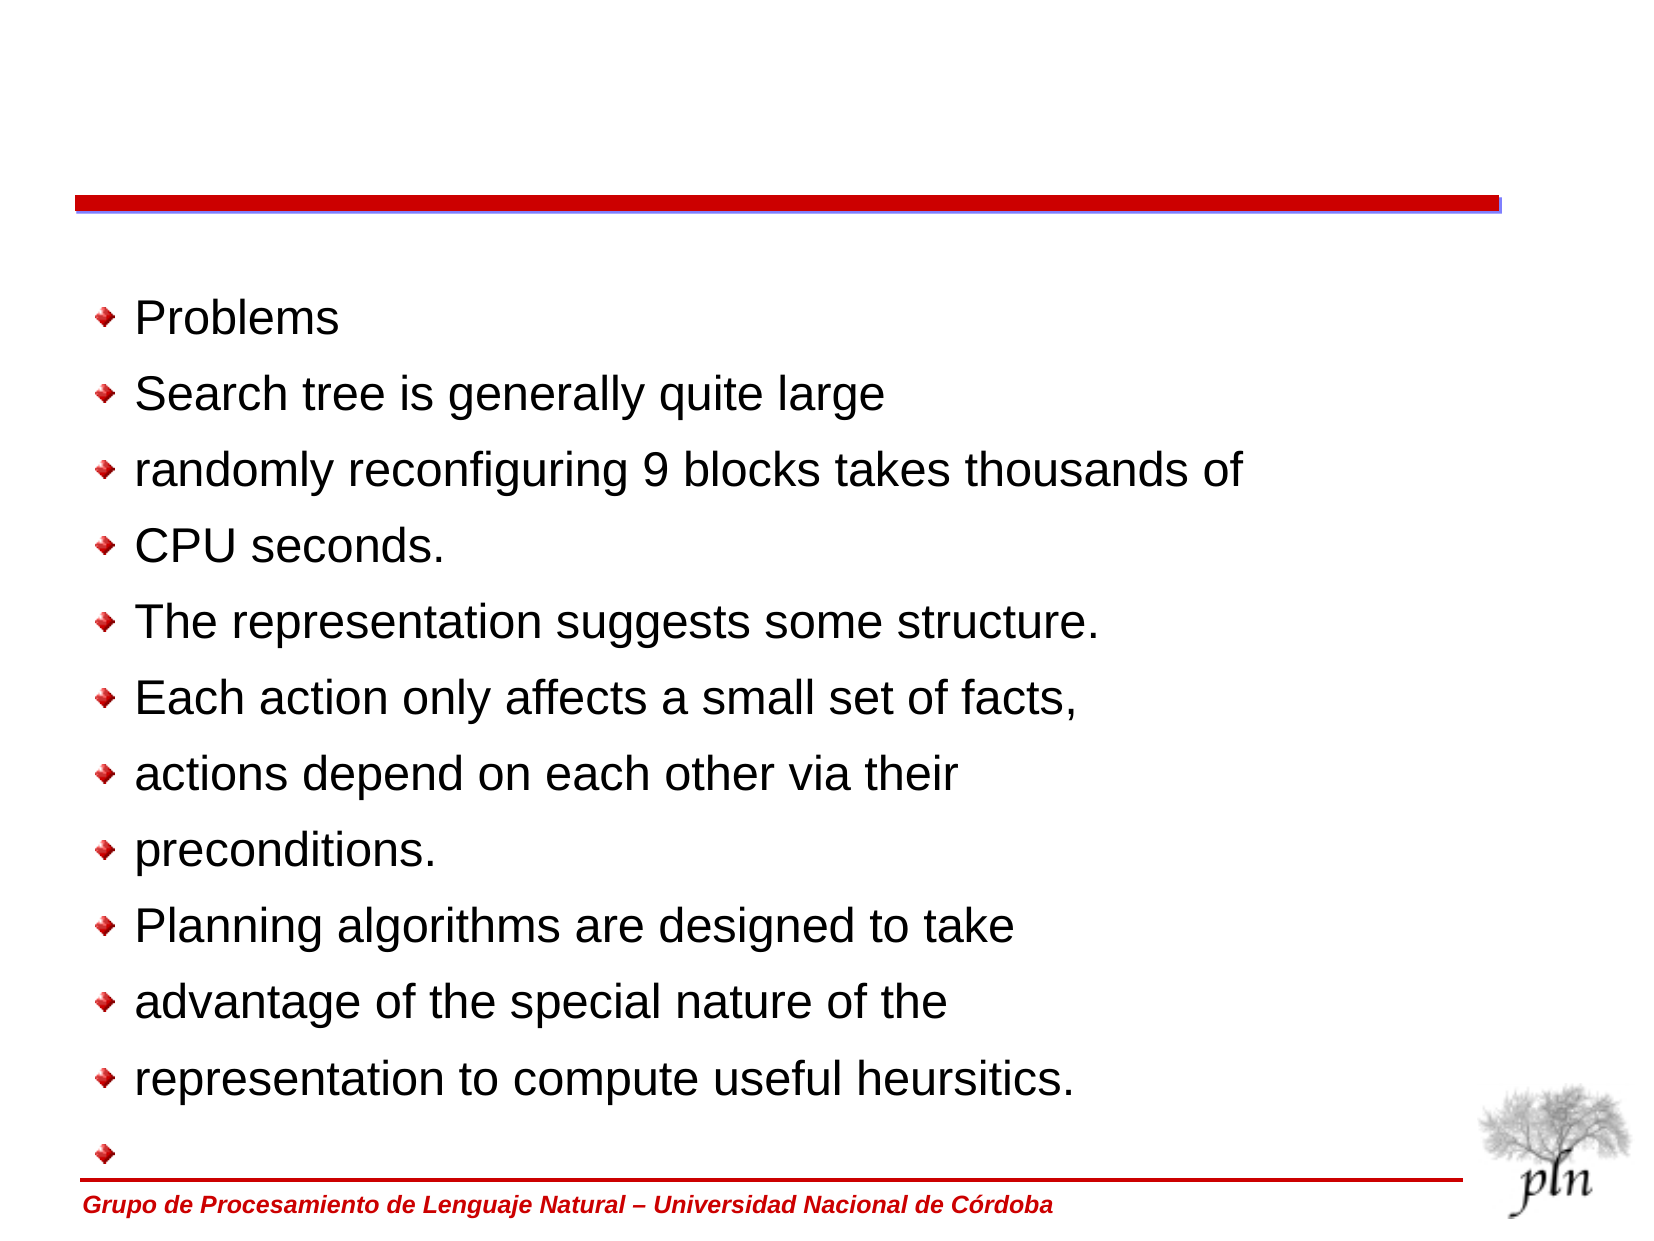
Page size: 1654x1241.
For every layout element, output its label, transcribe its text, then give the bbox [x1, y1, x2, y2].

list Problems Search tree is generally quite large randomly reconfiguring 9 blocks takes thousands of CPU seconds. The representation suggests some structure. Each action only affects a small set of facts, actions depend on each other via their preconditions. Planning algorithms are designed to take advantage of the special nature of the representation to compute useful heursitics. [82, 290, 1571, 1109]
picture [95, 1144, 115, 1164]
picture [1477, 1083, 1635, 1219]
